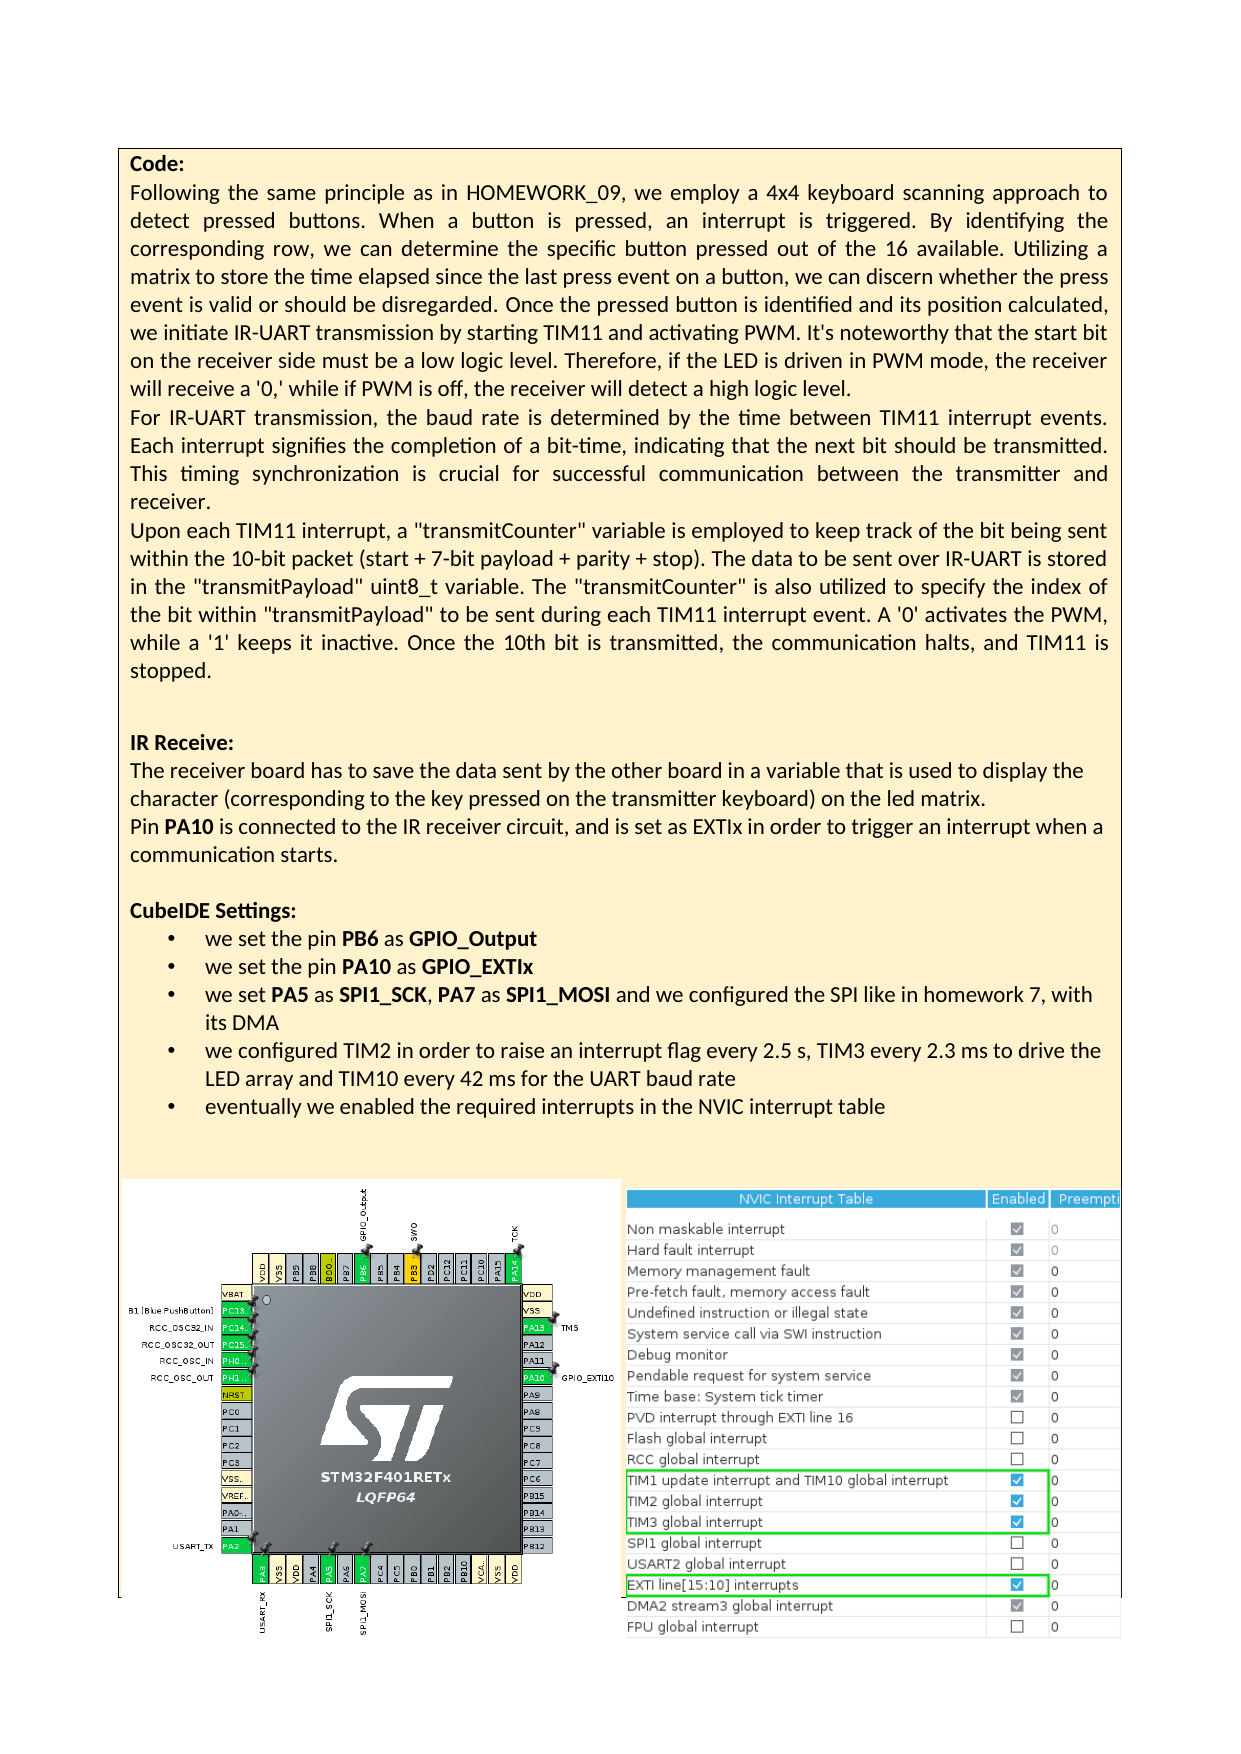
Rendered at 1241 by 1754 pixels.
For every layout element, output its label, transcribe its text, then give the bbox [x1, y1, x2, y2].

picture [121, 1179, 622, 1640]
table_cell Code: Following the same principle as in HOMEWORK_09, we employ a 4x4 keyboard scanning approach to detect pressed buttons. When a button is pressed, an interrupt is triggered. By identifying the corresponding row, we can determine the specific button pressed out of the 16 available. Utilizing a matrix to store the time elapsed since the last press event on a button, we can discern whether the press event is valid or should be disregarded. Once the pressed button is identified and its position calculated, we initiate IR-UART transmission by starting TIM11 and activating PWM. It's noteworthy that the start bit on the receiver side must be a low logic level. Therefore, if the LED is driven in PWM mode, the receiver will receive a '0,' while if PWM is off, the receiver will detect a high logic level. For IR-UART transmission, the baud rate is determined by the time between TIM11 interrupt events. Each interrupt signifies the completion of a bit-time, indicating that the next bit should be transmitted. This timing synchronization is crucial for successful communication between the transmitter and receiver. Upon each TIM11 interrupt, a "transmitCounter" variable is employed to keep track of the bit being sent within the 10-bit packet (start + 7-bit payload + parity + stop). The data to be sent over IR-UART is stored in the "transmitPayload" uint8_t variable. The "transmitCounter" is also utilized to specify the index of the bit within "transmitPayload" to be sent during each TIM11 interrupt event. A '0' activates the PWM, while a '1' keeps it inactive. Once the 10th bit is transmitted, the communication halts, and TIM11 is stopped. IR Receive: The receiver board has to save the data sent by the other board in a variable that is used to display the character (corresponding to the key pressed on the transmitter keyboard) on the led matrix. Pin PA10 is connected to the IR receiver circuit, and is set as EXTIx in order to trigger an interrupt when a communication starts. CubeIDE Settings: we set the pin PB6 as GPIO_Output we set the pin PA10 as GPIO_EXTIx we set PA5 as SPI1_SCK, PA7 as SPI1_MOSI and we configured the SPI like in homework 7, with its DMA we configured TIM2 in order to raise an interrupt flag every 2.5 s, TIM3 every 2.3 ms to drive the LED array and TIM10 every 42 ms for the UART baud rate eventually we enabled the required interrupts in the NVIC interrupt table [119, 149, 1121, 1597]
picture [626, 1188, 1122, 1640]
